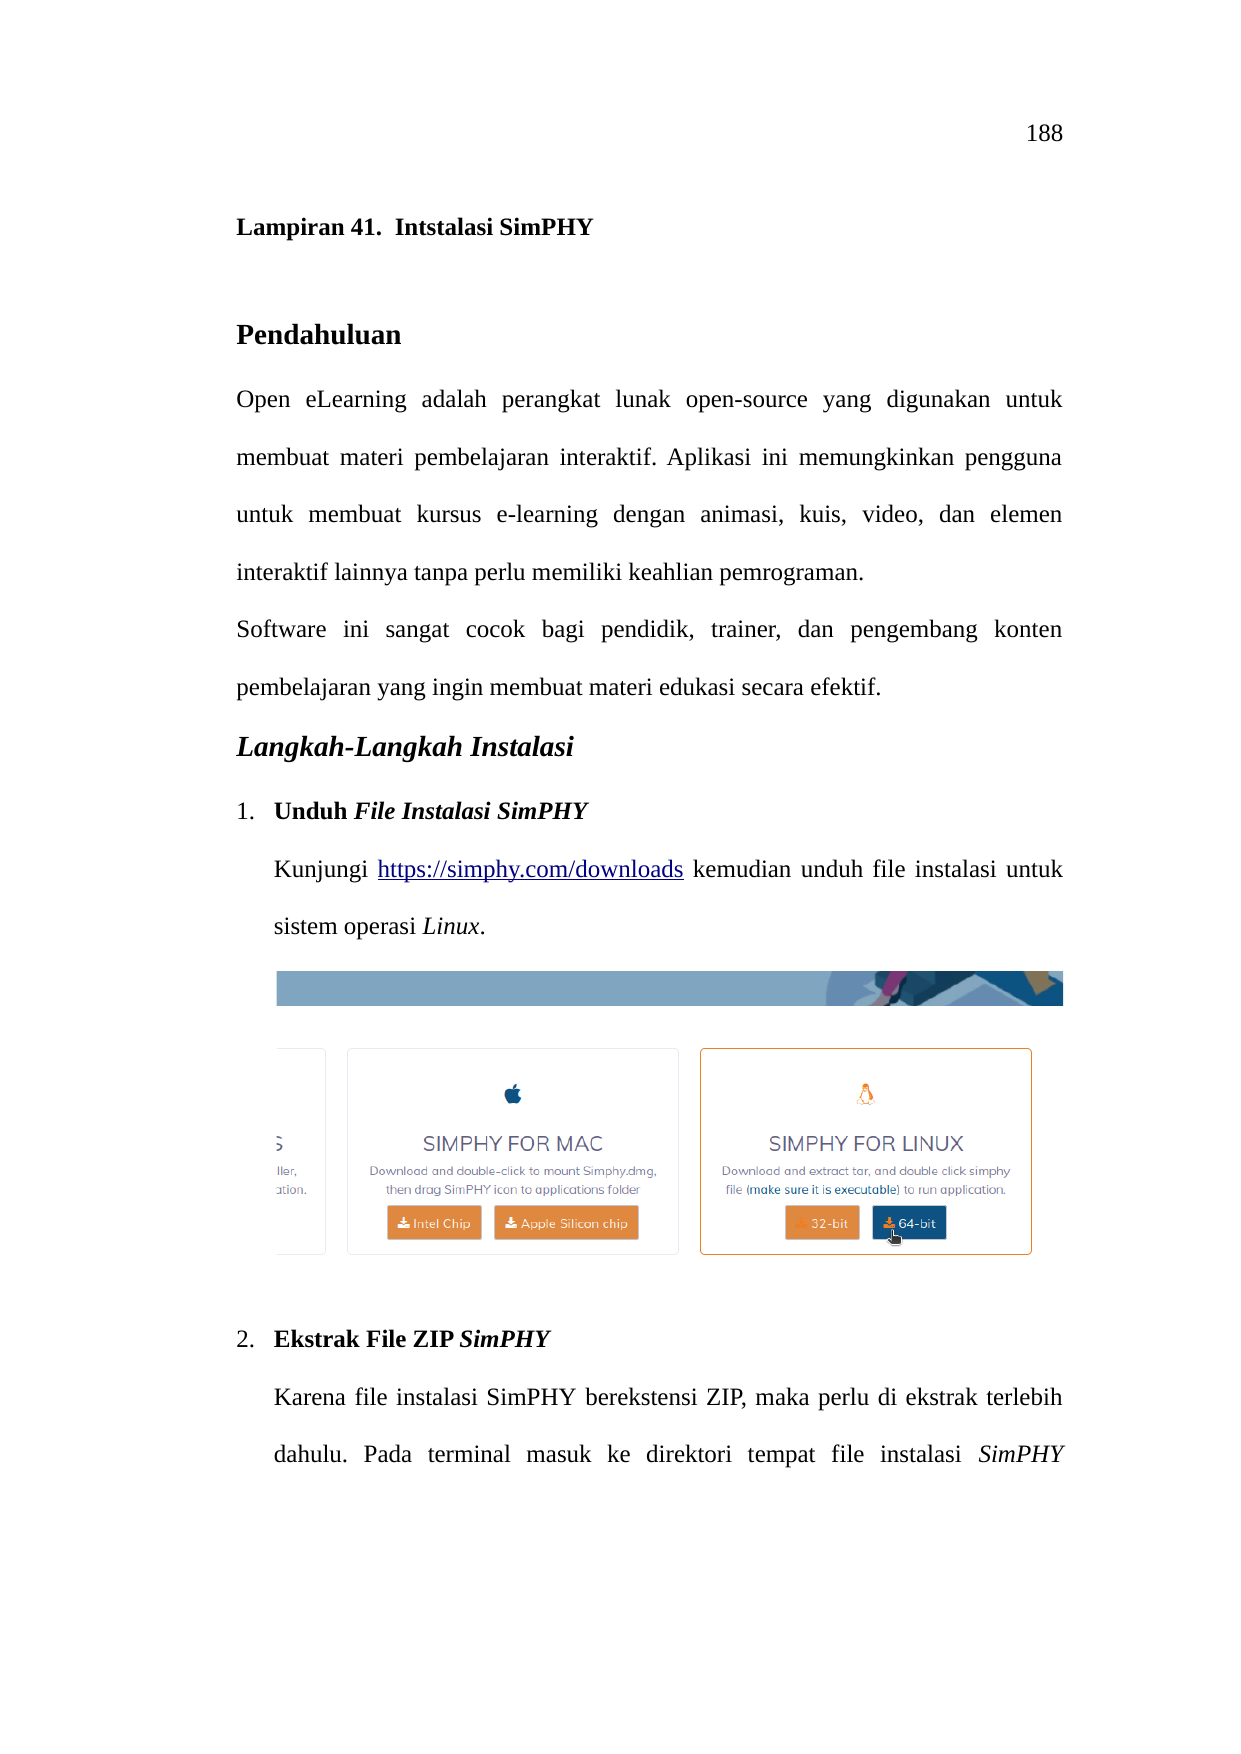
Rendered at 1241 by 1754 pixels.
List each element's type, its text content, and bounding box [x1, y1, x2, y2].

text Open eLearning adalah perangkat lunak open-source yang digunakan untuk membuat materi pembelajaran interaktif. Aplikasi ini memungkinkan pengguna untuk membuat kursus e-learning dengan animasi, kuis, video, dan elemen interaktif lainnya tanpa perlu memiliki keahlian pemrograman. [236, 384, 1063, 586]
text Pendahuluan [236, 317, 1063, 351]
text Software ini sangat cocok bagi pendidik, trainer, dan pengembang konten pembelajaran yang ingin membuat materi edukasi secara efektif. [236, 614, 1063, 701]
list Karena file instalasi SimPHY berekstensi ZIP, maka perlu di ekstrak terlebih dahulu. Pada terminal masuk ke direktori tempat file instalasi SimPHY [236, 1382, 1063, 1468]
list Unduh File Instalasi SimPHY [236, 796, 1063, 825]
picture [276, 971, 1064, 1293]
text Langkah-Langkah Instalasi [236, 729, 1063, 763]
list Intstalasi SimPHY [236, 212, 1063, 241]
list Ekstrak File ZIP SimPHY [236, 1324, 1063, 1353]
list Kunjungi https://simphy.com/downloads kemudian unduh file instalasi untuk sistem operasi Linux. [236, 854, 1063, 940]
